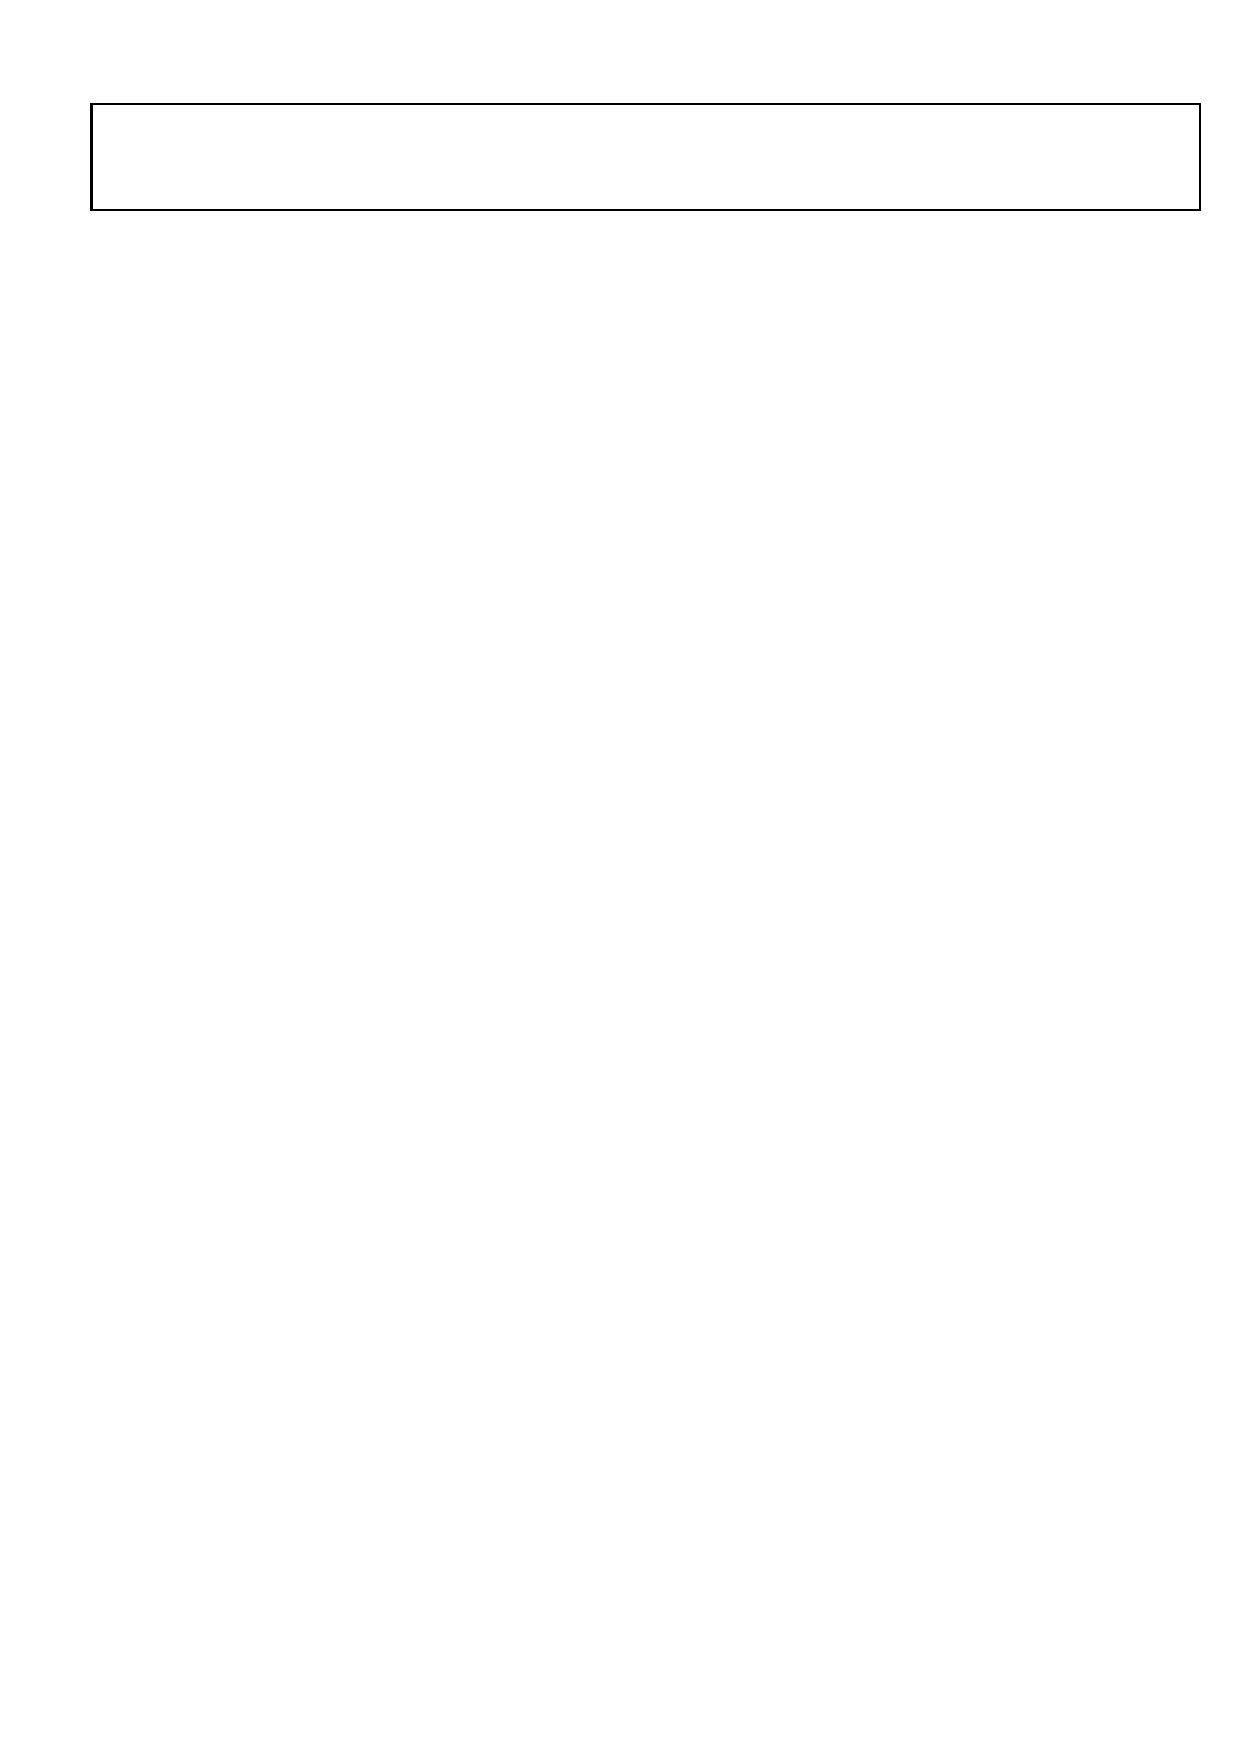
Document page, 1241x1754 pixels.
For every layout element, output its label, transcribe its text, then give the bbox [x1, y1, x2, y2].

table_header C’est le fondateur du groupe. L’idée lui est venue quand après avoir défié MaDG de trouver son adresse, celui-ci lui fit remarquer que le van parqué devant sa maison visible sur Google StreetView ressemblait étrangement à la Mystery Machine. Il a fait une partie de son école obligatoire dans la même classe qu’Anttoane. Il aime bien les challenges logiques aidant à garder son esprit vif et affuté et saisira toute occasion légale de se faire de l’argent facile : des concours pour gagner des téléphones à l’achat et revente de scooter, en passant par la bourse de cartes à collectionner rares… Mais son rêve en matière d’économie est de monter sa propre boite de dropshipping et de devenir millionnaire grâce à ça. Une autre de ses passions est la planification et la mise en œuvre de pièges. Il a commencé jeune en fabriquant des pièges à lapins particulièrement efficaces, et maintenant, il fabrique des pièges pour attraper des gens qui se font passer pour des créatures surnaturelles afin de les démasquer. [93, 105, 1199, 209]
table_cell Description du personnage [89, 100, 1200, 214]
